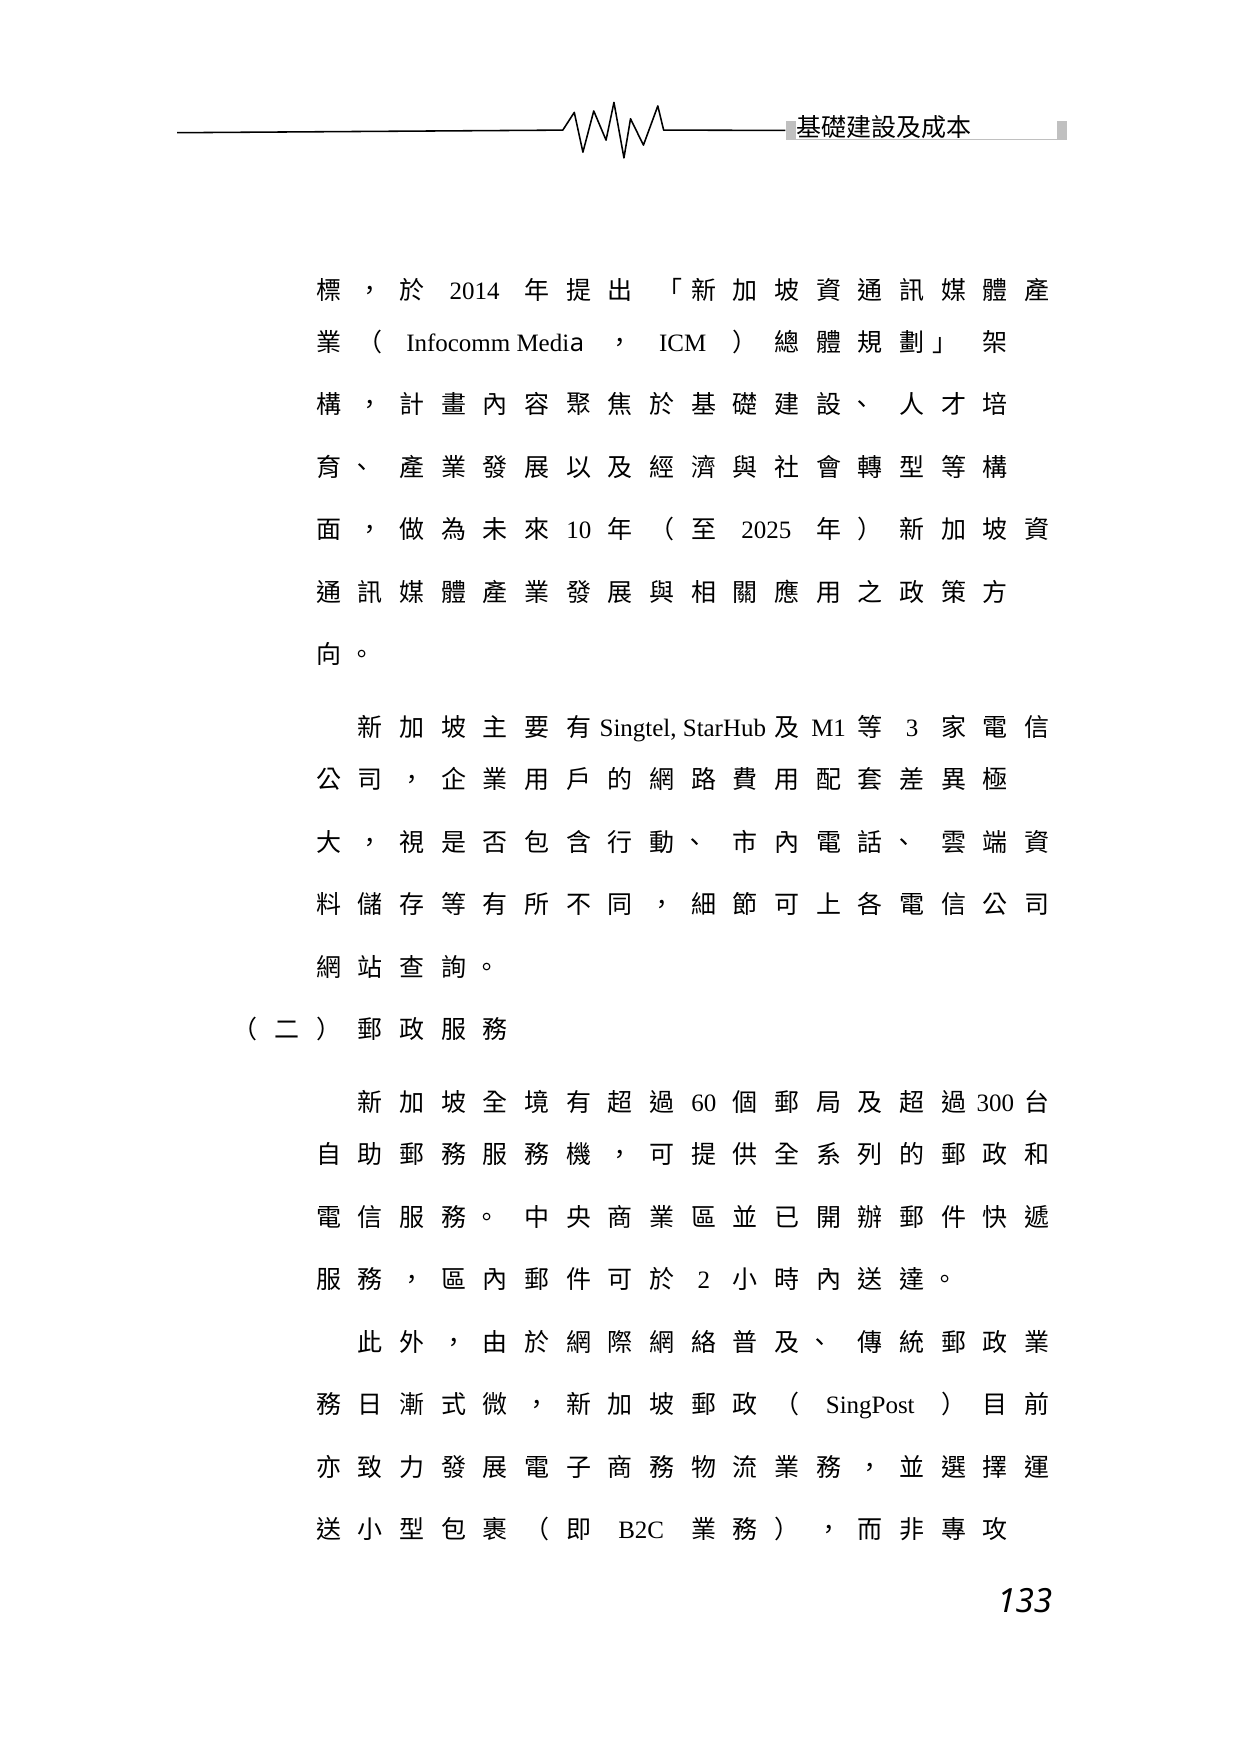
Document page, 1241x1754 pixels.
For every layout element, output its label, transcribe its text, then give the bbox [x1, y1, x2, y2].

text 新加坡主要有Singtel, StarHub及M1等3家電信公司，企業用戶的網路費用配套差異極大，視是否包含行動、市內電話、雲端資料儲存等有所不同，細節可上各電信公司網站查詢。 [281, 674, 1058, 986]
text 新加坡全境有超過60個郵局及超過300台自助郵務服務機，可提供全系列的郵政和電信服務。中央商業區並已開辦郵件快遞服務，區內郵件可於2小時內送達。 [281, 1049, 1058, 1299]
text （二）郵政服務 [207, 986, 1058, 1049]
text 標，於2014年提出「新加坡資通訊媒體產業（Infocomm Media，ICM）總體規劃」架構，計畫內容聚焦於基礎建設、人才培育、產業發展以及經濟與社會轉型等構面，做為未來10年（至2025年）新加坡資通訊媒體產業發展與相關應用之政策方向。 [281, 236, 1058, 674]
text 此外，由於網際網絡普及、傳統郵政業務日漸式微，新加坡郵政（SingPost）目前亦致力發展電子商務物流業務，並選擇運送小型包裹（即B2C業務），而非專攻 [281, 1299, 1058, 1549]
